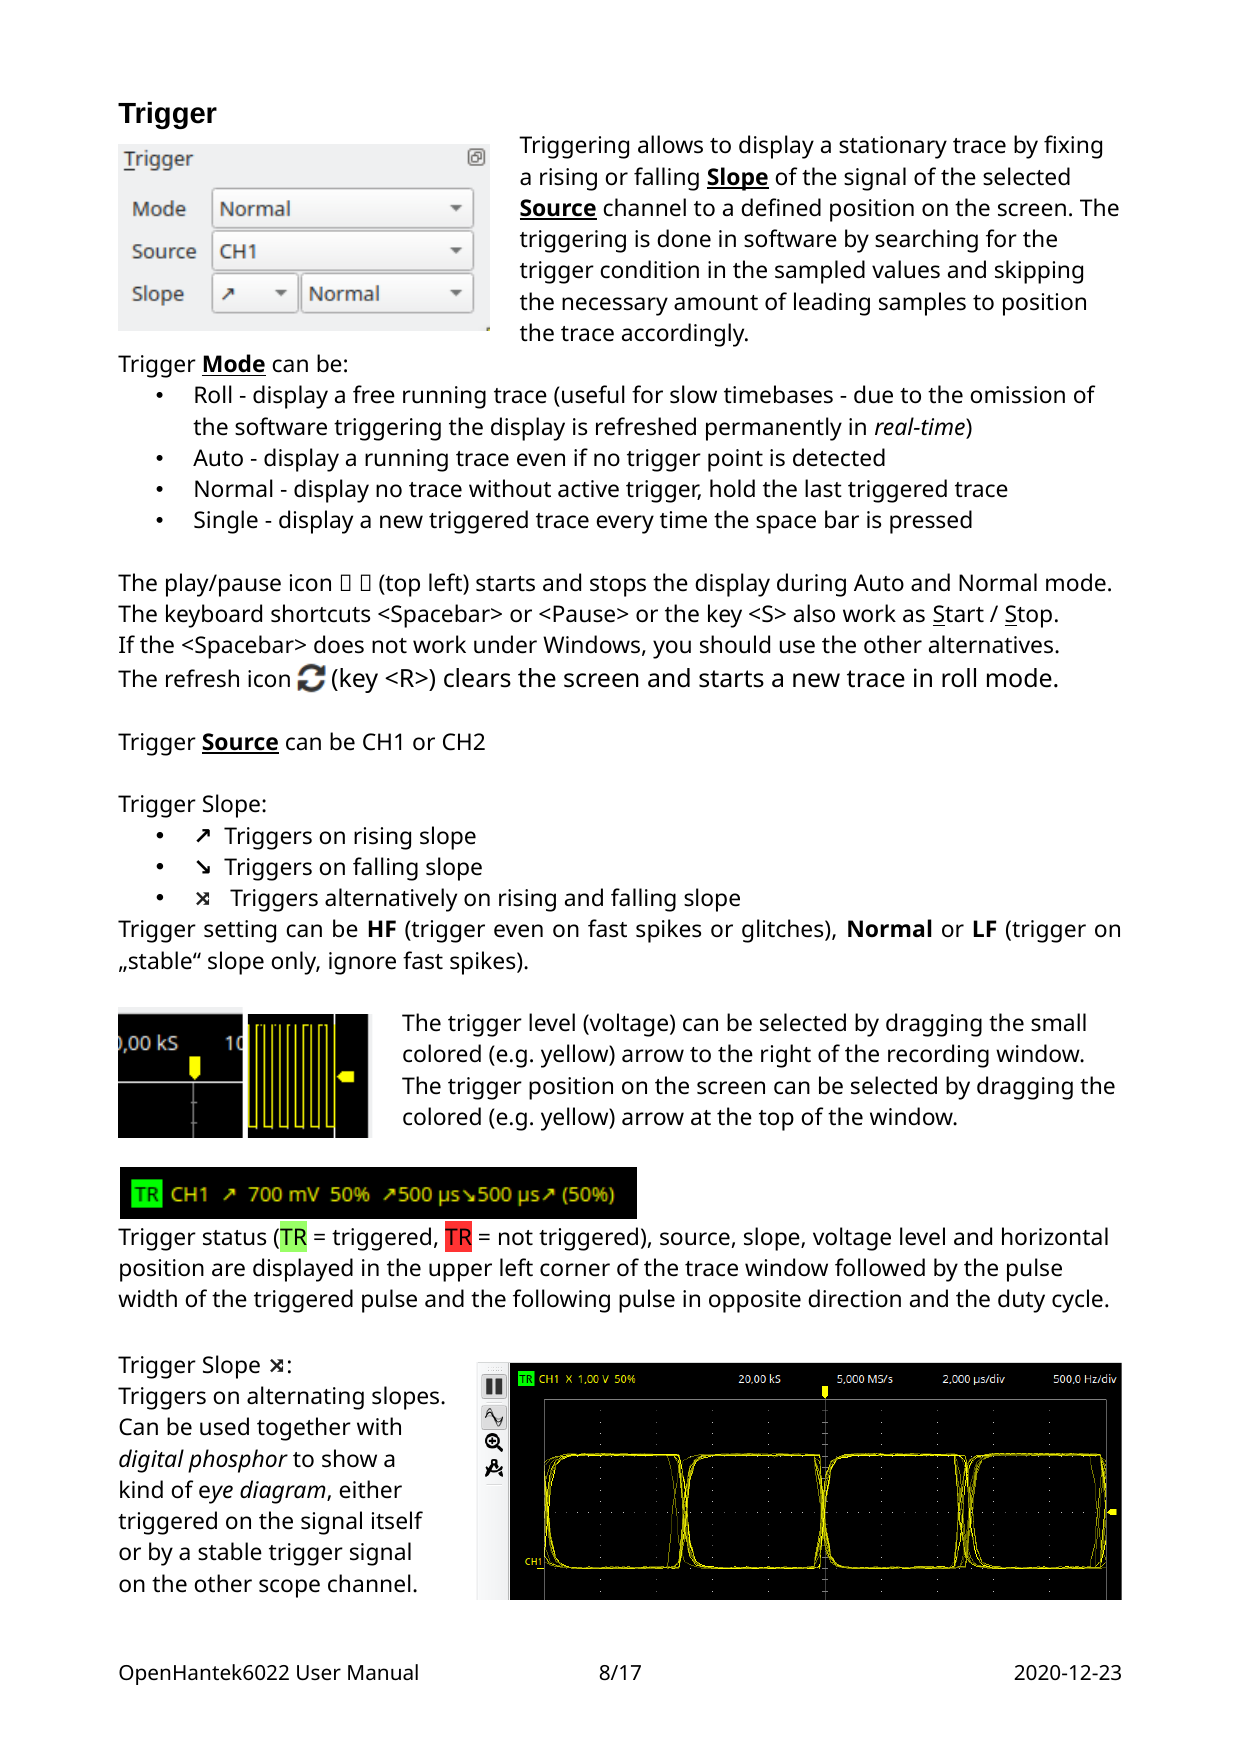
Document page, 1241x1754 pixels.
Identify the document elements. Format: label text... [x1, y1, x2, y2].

text The play/pause icon   (top left) starts and stops the display during Auto and Normal mode. [118, 567, 1140, 598]
picture [118, 1007, 243, 1043]
list Single - display a new triggered trace every time the space bar is pressed [156, 504, 1122, 536]
picture [294, 660, 331, 695]
text The refresh icon [118, 661, 294, 695]
list ↗ Triggers on rising slope [156, 820, 1122, 851]
list ⤨ Triggers alternatively on rising and falling slope [156, 882, 1122, 913]
list Normal - display no trace without active trigger, hold the last triggered trace [156, 473, 1122, 504]
list ↘ Triggers on falling slope [156, 851, 1122, 882]
text Trigger Slope ⤨: Triggers on alternating slopes. Can be used together with digital phosphor to show a kind of eye diagram, either triggered on the signal itself or by a stable trigger signal on the other scope channel. [118, 1349, 1122, 1599]
text Trigger Slope: [118, 788, 1122, 820]
text (key <R>) clears the screen and starts a new trace in roll mode. [331, 661, 1122, 695]
list Auto - display a running trace even if no trigger point is detected [156, 442, 1122, 473]
subtitle Trigger [118, 96, 1122, 129]
text Trigger setting can be HF (trigger even on fast spikes or glitches), Normal or LF (trigger on „stable“ slope only, ignore fast spikes). [118, 913, 1122, 976]
text Triggering allows to display a stationary trace by fixing a rising or falling Slope of the signal of the selected Source channel to a defined position on the screen. The triggering is done in software by searching for the trigger condition in the sampled values and skipping the necessary amount of leading samples to position the trace accordingly. [118, 129, 1122, 348]
text Trigger Mode can be: [118, 348, 1122, 379]
text Trigger status (TR = triggered, TR = not triggered), source, slope, voltage level and horizontal position are displayed in the upper left corner of the trace window followed by the pulse width of the triggered pulse and the following pulse in opposite direction and the duty cycle. [118, 1221, 1122, 1315]
text The keyboard shortcuts <Spacebar> or <Pause> or the key <S> also work as Start / Stop. If the <Spacebar> does not work under Windows, you should use the other alternatives. [118, 598, 1122, 661]
text Trigger Source can be CH1 or CH2 [118, 726, 1122, 757]
list Roll - display a free running trace (useful for slow timebases - due to the omission of the software triggering the display is refreshed permanently in real-time) [156, 379, 1122, 442]
picture [255, 1014, 373, 1119]
picture [120, 1167, 637, 1219]
picture [118, 144, 490, 331]
text The trigger level (voltage) can be selected by dragging the small colored (e.g. yellow) arrow to the right of the recording window. The trigger position on the screen can be selected by dragging the colored (e.g. yellow) arrow at the top of the window. [118, 1007, 1122, 1132]
picture [476, 1362, 1122, 1600]
